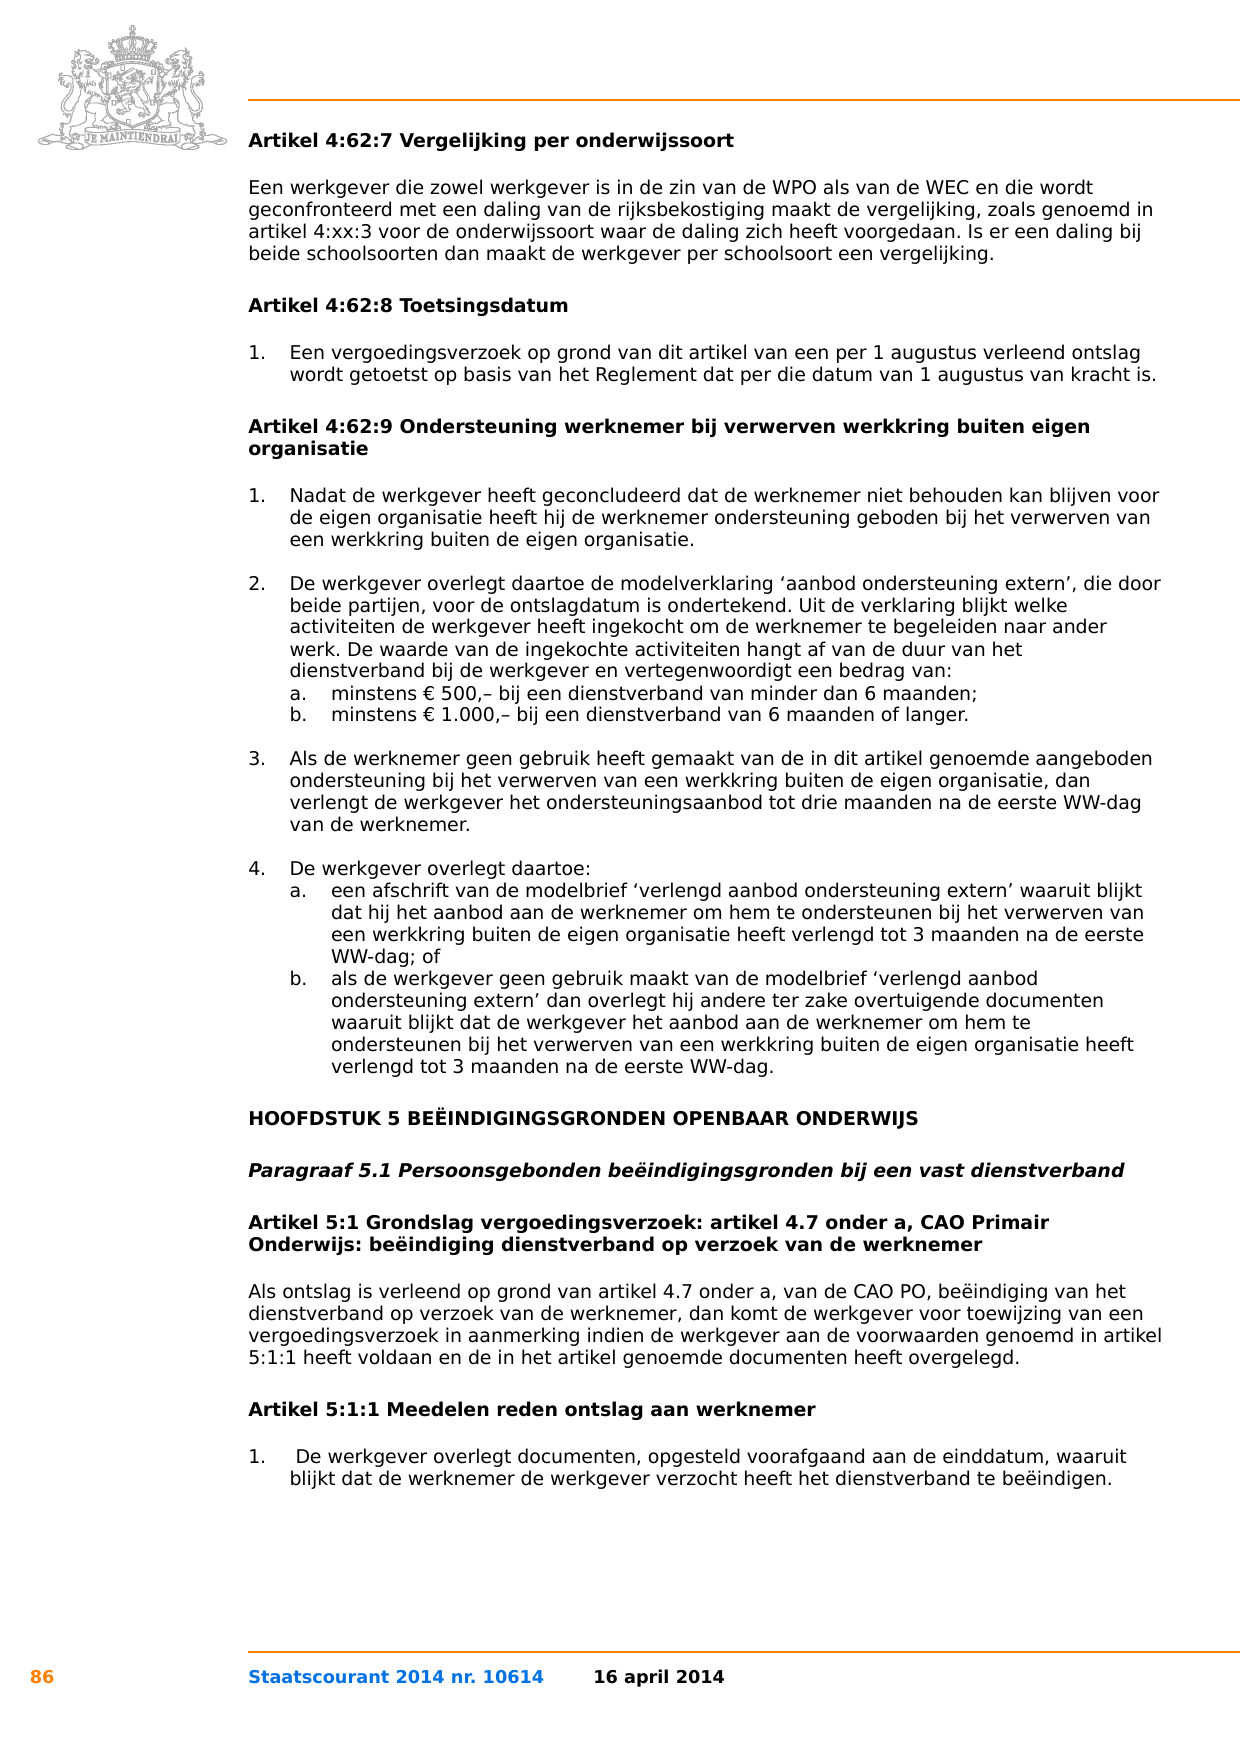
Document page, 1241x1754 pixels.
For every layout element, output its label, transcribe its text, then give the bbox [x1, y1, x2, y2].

subtitle HOOFDSTUK 5 BEËINDIGINGSGRONDEN OPENBAAR ONDERWIJS [248, 1108, 1163, 1130]
subtitle Artikel 5:1 Grondslag vergoedingsverzoek: artikel 4.7 onder a, CAO Primair Onderwijs: beëindiging dienstverband op verzoek van de werknemer [248, 1212, 1163, 1256]
text 1. Nadat de werkgever heeft geconcludeerd dat de werknemer niet behouden kan blijven voor de eigen organisatie heeft hij de werknemer ondersteuning geboden bij het verwerven van een werkkring buiten de eigen organisatie. [248, 485, 1163, 551]
subtitle Artikel 4:62:8 Toetsingsdatum [248, 295, 1163, 317]
subtitle Paragraaf 5.1 Persoonsgebonden beëindigingsgronden bij een vast dienstverband [248, 1160, 1163, 1182]
text Als ontslag is verleend op grond van artikel 4.7 onder a, van de CAO PO, beëindiging van het dienstverband op verzoek van de werknemer, dan komt de werkgever voor toewijzing van een vergoedingsverzoek in aanmerking indien de werkgever aan de voorwaarden genoemd in artikel 5:1:1 heeft voldaan en de in het artikel genoemde documenten heeft overgelegd. [248, 1281, 1163, 1369]
picture [38, 25, 227, 150]
text a. minstens € 500,– bij een dienstverband van minder dan 6 maanden; [289, 682, 1163, 704]
text 1. De werkgever overlegt documenten, opgesteld voorafgaand aan de einddatum, waaruit blijkt dat de werknemer de werkgever verzocht heeft het dienstverband te beëindigen. [248, 1446, 1163, 1489]
subtitle Artikel 4:62:7 Vergelijking per onderwijssoort [248, 130, 1163, 152]
text 2. De werkgever overlegt daartoe de modelverklaring ‘aanbod ondersteuning extern’, die door beide partijen, voor de ontslagdatum is ondertekend. Uit de verklaring blijkt welke activiteiten de werkgever heeft ingekocht om de werknemer te begeleiden naar ander werk. De waarde van de ingekochte activiteiten hangt af van de duur van het dienstverband bij de werkgever en vertegenwoordigt een bedrag van: [248, 572, 1163, 682]
text 4. De werkgever overlegt daartoe: [248, 858, 1163, 880]
text 1. Een vergoedingsverzoek op grond van dit artikel van een per 1 augustus verleend ontslag wordt getoetst op basis van het Reglement dat per die datum van 1 augustus van kracht is. [248, 342, 1163, 386]
text Een werkgever die zowel werkgever is in de zin van de WPO als van de WEC en die wordt geconfronteerd met een daling van de rijksbekostiging maakt de vergelijking, zoals genoemd in artikel 4:xx:3 voor de onderwijssoort waar de daling zich heeft voorgedaan. Is er een daling bij beide schoolsoorten dan maakt de werkgever per schoolsoort een vergelijking. [248, 177, 1163, 265]
subtitle Artikel 4:62:9 Ondersteuning werknemer bij verwerven werkkring buiten eigen organisatie [248, 416, 1163, 460]
text b. minstens € 1.000,– bij een dienstverband van 6 maanden of langer. [289, 704, 1163, 726]
subtitle Artikel 5:1:1 Meedelen reden ontslag aan werknemer [248, 1399, 1163, 1421]
text 3. Als de werknemer geen gebruik heeft gemaakt van de in dit artikel genoemde aangeboden ondersteuning bij het verwerven van een werkkring buiten de eigen organisatie, dan verlengt de werkgever het ondersteuningsaanbod tot drie maanden na de eerste WW-dag van de werknemer. [248, 748, 1163, 836]
text a. een afschrift van de modelbrief ‘verlengd aanbod ondersteuning extern’ waaruit blijkt dat hij het aanbod aan de werknemer om hem te ondersteunen bij het verwerven van een werkkring buiten de eigen organisatie heeft verlengd tot 3 maanden na de eerste WW-dag; of [289, 880, 1163, 968]
text b. als de werkgever geen gebruik maakt van de modelbrief ‘verlengd aanbod ondersteuning extern’ dan overlegt hij andere ter zake overtuigende documenten waaruit blijkt dat de werkgever het aanbod aan de werknemer om hem te ondersteunen bij het verwerven van een werkkring buiten de eigen organisatie heeft verlengd tot 3 maanden na de eerste WW-dag. [289, 968, 1163, 1078]
